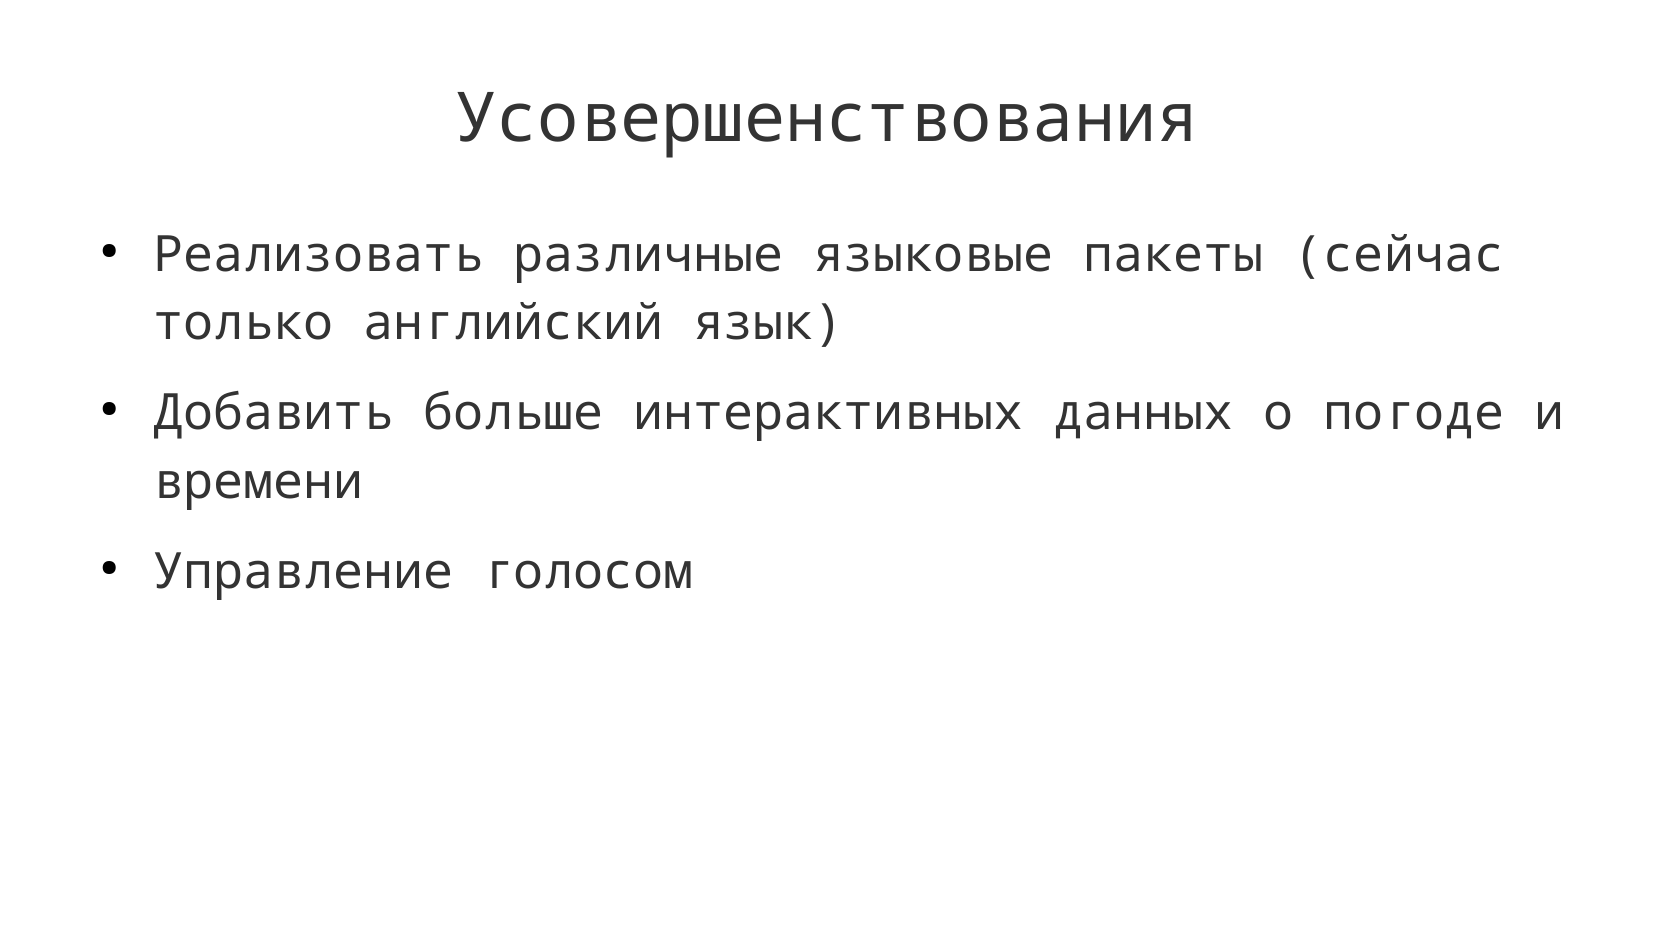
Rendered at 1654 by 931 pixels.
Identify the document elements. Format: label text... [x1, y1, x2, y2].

title Усовершенствования [82, 37, 1571, 193]
list Реализовать различные языковые пакеты (сейчас только английский язык) Добавить больше интерактивных данных о погоде и времени Управление голосом [82, 217, 1571, 758]
